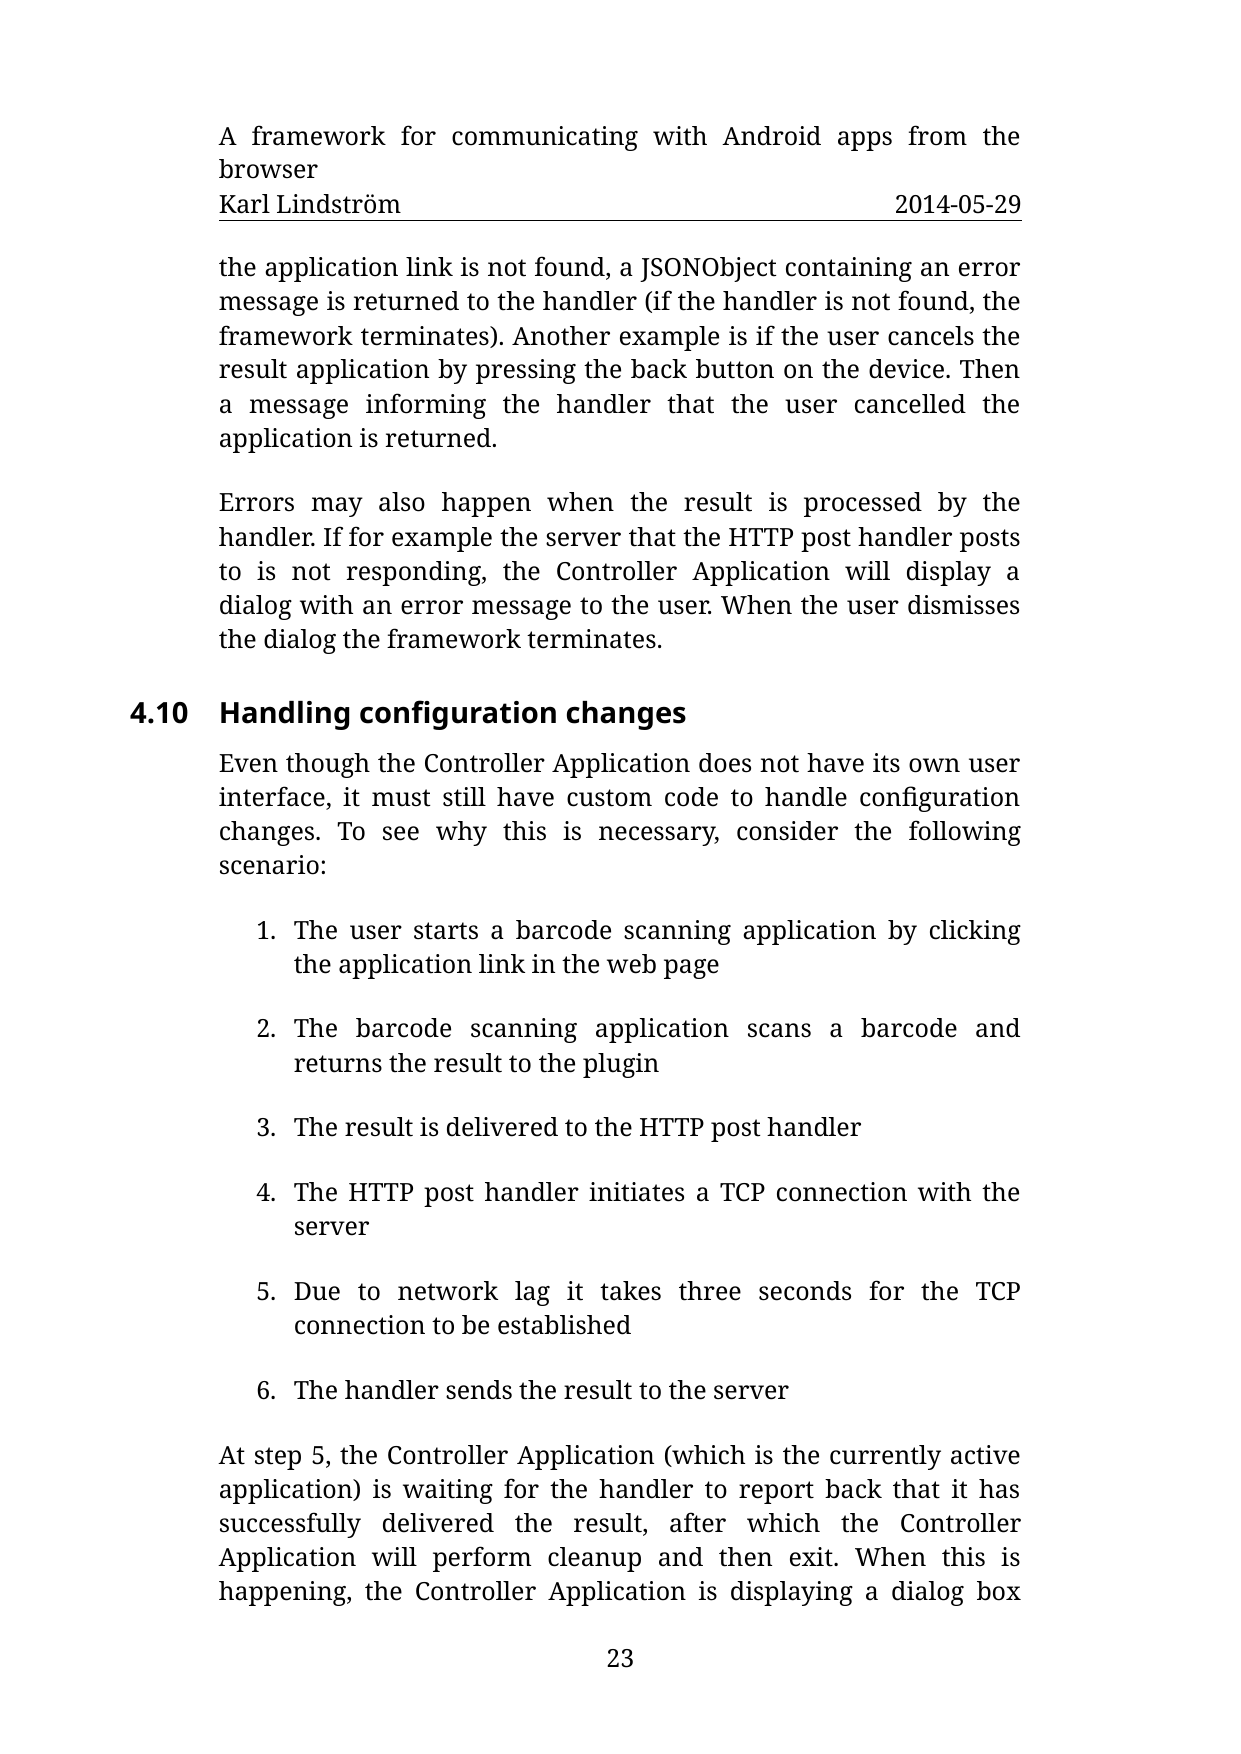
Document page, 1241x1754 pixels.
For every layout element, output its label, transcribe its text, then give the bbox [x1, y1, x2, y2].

subtitle Handling configuration changes [130, 693, 1022, 732]
text the application link is not found, a JSONObject containing an error message is returned to the handler (if the handler is not found, the framework terminates). Another example is if the user cancels the result application by pressing the back button on the device. Then a message informing the handler that the user cancelled the application is returned. [218, 250, 1022, 454]
text Even though the Controller Application does not have its own user interface, it must still have custom code to handle configuration changes. To see why this is necessary, consider the following scenario: [218, 745, 1022, 882]
text At step 5, the Controller Application (which is the currently active application) is waiting for the handler to report back that it has successfully delivered the result, after which the Controller Application will perform cleanup and then exit. When this is happening, the Controller Application is displaying a dialog box [218, 1437, 1022, 1608]
text Errors may also happen when the result is processed by the handler. If for example the server that the HTTP post handler posts to is not responding, the Controller Application will display a dialog with an error message to the user. When the user dismisses the dialog the framework terminates. [218, 485, 1022, 655]
list Due to network lag it takes three seconds for the TCP connection to be established [256, 1274, 1022, 1342]
list The result is delivered to the HTTP post handler [256, 1110, 1022, 1144]
list The barcode scanning application scans a barcode and returns the result to the plugin [256, 1011, 1022, 1079]
list The HTTP post handler initiates a TCP connection with the server [256, 1175, 1022, 1243]
list The handler sends the result to the server [256, 1372, 1022, 1407]
list The user starts a barcode scanning application by clicking the application link in the web page [256, 912, 1022, 980]
